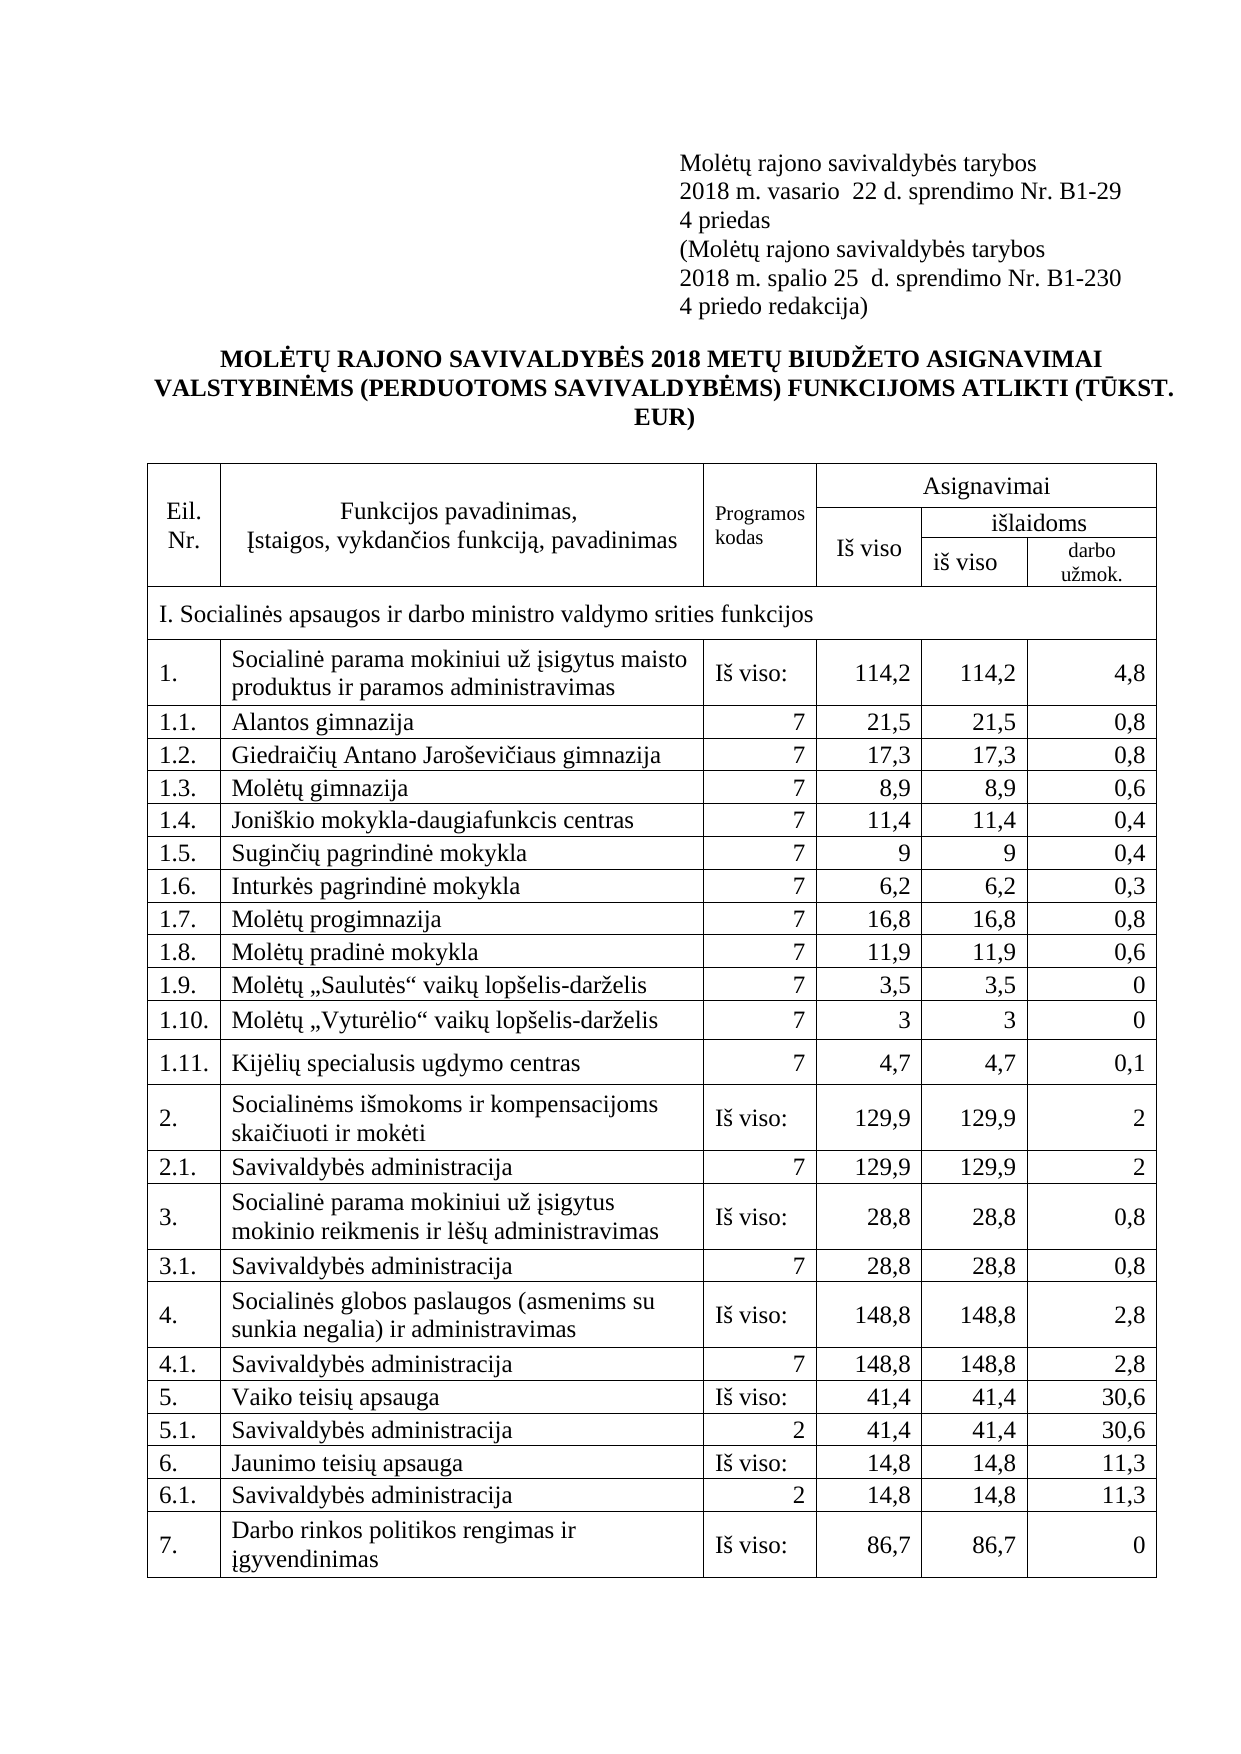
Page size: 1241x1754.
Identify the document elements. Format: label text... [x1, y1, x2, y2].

table_cell 4,8 [1028, 640, 1156, 705]
table_header [922, 430, 1027, 463]
table_cell 129,9 [817, 1151, 921, 1183]
table_cell 9 [817, 837, 921, 869]
table_cell Savivaldybės administracija [221, 1479, 703, 1511]
table_cell 0,8 [1028, 739, 1156, 770]
table_cell 129,9 [817, 1085, 921, 1150]
table_header [1027, 430, 1156, 463]
table_cell 11,9 [922, 935, 1027, 967]
table_cell 2. [148, 1085, 220, 1150]
table_cell 7 [704, 1001, 816, 1039]
table_cell 11,4 [817, 804, 921, 836]
table_cell 3,5 [922, 968, 1027, 1000]
table_cell 2 [704, 1479, 816, 1511]
table_cell Iš viso [817, 508, 921, 586]
table_cell 7 [704, 903, 816, 934]
table_cell I. Socialinės apsaugos ir darbo ministro valdymo srities funkcijos [148, 587, 1156, 639]
table_cell 114,2 [922, 640, 1027, 705]
table_cell Savivaldybės administracija [221, 1348, 703, 1380]
table_cell 6,2 [817, 870, 921, 902]
table_cell Iš viso: [704, 640, 816, 705]
table_cell Iš viso: [704, 1512, 816, 1577]
table_cell 0 [1028, 968, 1156, 1000]
table_cell 14,8 [922, 1479, 1027, 1511]
table_cell Kijėlių specialusis ugdymo centras [221, 1040, 703, 1084]
table_cell Socialinė parama mokiniui už įsigytus maisto produktus ir paramos administravimas [221, 640, 703, 705]
text MOLĖTŲ RAJONO SAVIVALDYBĖS 2018 METŲ BIUDŽETO ASIGNAVIMAI VALSTYBINĖMS (PERDUOTOMS SAVIVALDYBĖMS) FUNKCIJOMS ATLIKTI (TŪKST. EUR) [148, 344, 1181, 430]
table_cell 1.6. [148, 870, 220, 902]
table_cell Suginčių pagrindinė mokykla [221, 837, 703, 869]
table_cell 6,2 [922, 870, 1027, 902]
table_cell 30,6 [1028, 1414, 1156, 1445]
text (Molėtų rajono savivaldybės tarybos [679, 234, 1181, 263]
table_cell Programos kodas [704, 464, 816, 586]
table_cell 7 [704, 804, 816, 836]
table_cell 7 [704, 706, 816, 737]
table_cell 30,6 [1028, 1381, 1156, 1412]
table_cell 3,5 [817, 968, 921, 1000]
table_cell 0,6 [1028, 771, 1156, 803]
table_cell darbo užmok. [1028, 538, 1156, 586]
table_cell 114,2 [817, 640, 921, 705]
table_cell Molėtų pradinė mokykla [221, 935, 703, 967]
table_cell Asignavimai [817, 464, 1156, 507]
table_cell Iš viso: [704, 1085, 816, 1150]
table_cell 4.1. [148, 1348, 220, 1380]
table_cell 2 [704, 1414, 816, 1445]
table_cell 129,9 [922, 1085, 1027, 1150]
table_cell 21,5 [922, 706, 1027, 737]
table_cell Alantos gimnazija [221, 706, 703, 737]
table_cell Darbo rinkos politikos rengimas ir įgyvendinimas [221, 1512, 703, 1577]
table_cell Socialinėms išmokoms ir kompensacijoms skaičiuoti ir mokėti [221, 1085, 703, 1150]
table_cell 86,7 [817, 1512, 921, 1577]
table_cell 41,4 [817, 1414, 921, 1445]
table_header [704, 430, 816, 463]
table_cell 11,4 [922, 804, 1027, 836]
table_cell Molėtų gimnazija [221, 771, 703, 803]
text 2018 m. spalio 25 d. sprendimo Nr. B1-230 [679, 263, 1181, 291]
table_cell 7. [148, 1512, 220, 1577]
table_cell 7 [704, 870, 816, 902]
table_cell 1.2. [148, 739, 220, 770]
table_header [148, 430, 220, 463]
table_cell 2 [1028, 1085, 1156, 1150]
table_cell 2 [1028, 1151, 1156, 1183]
table_cell 3. [148, 1184, 220, 1248]
table_cell Joniškio mokykla-daugiafunkcis centras [221, 804, 703, 836]
table_header [816, 430, 922, 463]
table_cell 2,8 [1028, 1348, 1156, 1380]
table_cell 1.4. [148, 804, 220, 836]
table_cell 148,8 [817, 1348, 921, 1380]
table_cell 1.5. [148, 837, 220, 869]
table_cell 7 [704, 1040, 816, 1084]
table_cell 4. [148, 1282, 220, 1347]
table_cell 7 [704, 837, 816, 869]
table_cell 21,5 [817, 706, 921, 737]
table_cell 11,3 [1028, 1446, 1156, 1478]
table_cell iš viso [922, 538, 1027, 586]
table_cell 28,8 [922, 1184, 1027, 1248]
table_cell 1.8. [148, 935, 220, 967]
text 4 priedas [679, 205, 1181, 234]
table_cell 28,8 [922, 1250, 1027, 1281]
table_cell 6.1. [148, 1479, 220, 1511]
table_cell 0 [1028, 1001, 1156, 1039]
table_cell 14,8 [922, 1446, 1027, 1478]
table_cell 7 [704, 1151, 816, 1183]
table_cell Iš viso: [704, 1446, 816, 1478]
table_cell 1.3. [148, 771, 220, 803]
table_cell Socialinės globos paslaugos (asmenims su sunkia negalia) ir administravimas [221, 1282, 703, 1347]
table_cell 41,4 [817, 1381, 921, 1412]
table_cell Inturkės pagrindinė mokykla [221, 870, 703, 902]
table_cell 14,8 [817, 1479, 921, 1511]
table_cell 0,8 [1028, 1184, 1156, 1248]
table_cell 41,4 [922, 1381, 1027, 1412]
table_cell Molėtų „Vyturėlio“ vaikų lopšelis-darželis [221, 1001, 703, 1039]
table_cell 7 [704, 739, 816, 770]
table_cell 0,4 [1028, 837, 1156, 869]
table_cell 1.9. [148, 968, 220, 1000]
table_cell Savivaldybės administracija [221, 1414, 703, 1445]
table_cell Iš viso: [704, 1282, 816, 1347]
table_cell 129,9 [922, 1151, 1027, 1183]
table_cell Giedraičių Antano Jaroševičiaus gimnazija [221, 739, 703, 770]
table_cell 148,8 [817, 1282, 921, 1347]
table_cell 0,8 [1028, 706, 1156, 737]
table_cell 0 [1028, 1512, 1156, 1577]
table_cell 148,8 [922, 1348, 1027, 1380]
table_cell 8,9 [817, 771, 921, 803]
text Molėtų rajono savivaldybės tarybos [679, 148, 1181, 176]
table_cell Molėtų progimnazija [221, 903, 703, 934]
table_cell 148,8 [922, 1282, 1027, 1347]
table_cell 11,9 [817, 935, 921, 967]
table_cell 1.11. [148, 1040, 220, 1084]
table_cell 7 [704, 771, 816, 803]
table_cell Iš viso: [704, 1184, 816, 1248]
table_cell 14,8 [817, 1446, 921, 1478]
table_cell 16,8 [817, 903, 921, 934]
table_cell 11,3 [1028, 1479, 1156, 1511]
table_cell 7 [704, 968, 816, 1000]
table_cell 9 [922, 837, 1027, 869]
table_cell 5.1. [148, 1414, 220, 1445]
table_cell 28,8 [817, 1250, 921, 1281]
table_cell 7 [704, 935, 816, 967]
table_cell 41,4 [922, 1414, 1027, 1445]
table_cell 4,7 [922, 1040, 1027, 1084]
table_header [220, 430, 703, 463]
table_cell 28,8 [817, 1184, 921, 1248]
table_cell 3.1. [148, 1250, 220, 1281]
text 2018 m. vasario 22 d. sprendimo Nr. B1-29 [679, 176, 1181, 205]
table_cell 1.7. [148, 903, 220, 934]
table_cell Eil. Nr. [148, 464, 220, 586]
table_cell 5. [148, 1381, 220, 1412]
table_cell 8,9 [922, 771, 1027, 803]
table_cell 0,1 [1028, 1040, 1156, 1084]
table_cell Molėtų „Saulutės“ vaikų lopšelis-darželis [221, 968, 703, 1000]
table_cell 0,8 [1028, 1250, 1156, 1281]
table_cell 6. [148, 1446, 220, 1478]
table_cell 3 [817, 1001, 921, 1039]
table_cell 1.10. [148, 1001, 220, 1039]
table_cell 0,6 [1028, 935, 1156, 967]
table_cell 1. [148, 640, 220, 705]
table_cell 1.1. [148, 706, 220, 737]
table_cell 4,7 [817, 1040, 921, 1084]
table_cell 7 [704, 1250, 816, 1281]
table_cell 17,3 [922, 739, 1027, 770]
table_cell 16,8 [922, 903, 1027, 934]
table_cell Vaiko teisių apsauga [221, 1381, 703, 1412]
text 4 priedo redakcija) [679, 291, 1181, 320]
table_cell Savivaldybės administracija [221, 1250, 703, 1281]
table_cell 3 [922, 1001, 1027, 1039]
table_cell Savivaldybės administracija [221, 1151, 703, 1183]
table_cell 17,3 [817, 739, 921, 770]
table_cell 7 [704, 1348, 816, 1380]
table_cell Funkcijos pavadinimas, Įstaigos, vykdančios funkciją, pavadinimas [221, 464, 703, 586]
table_cell 0,8 [1028, 903, 1156, 934]
table_cell 2.1. [148, 1151, 220, 1183]
table_cell 0,4 [1028, 804, 1156, 836]
table_cell 2,8 [1028, 1282, 1156, 1347]
table_cell Iš viso: [704, 1381, 816, 1412]
table_cell 86,7 [922, 1512, 1027, 1577]
table_cell Socialinė parama mokiniui už įsigytus mokinio reikmenis ir lėšų administravimas [221, 1184, 703, 1248]
table_cell 0,3 [1028, 870, 1156, 902]
table_cell Jaunimo teisių apsauga [221, 1446, 703, 1478]
table_cell išlaidoms [922, 508, 1156, 537]
